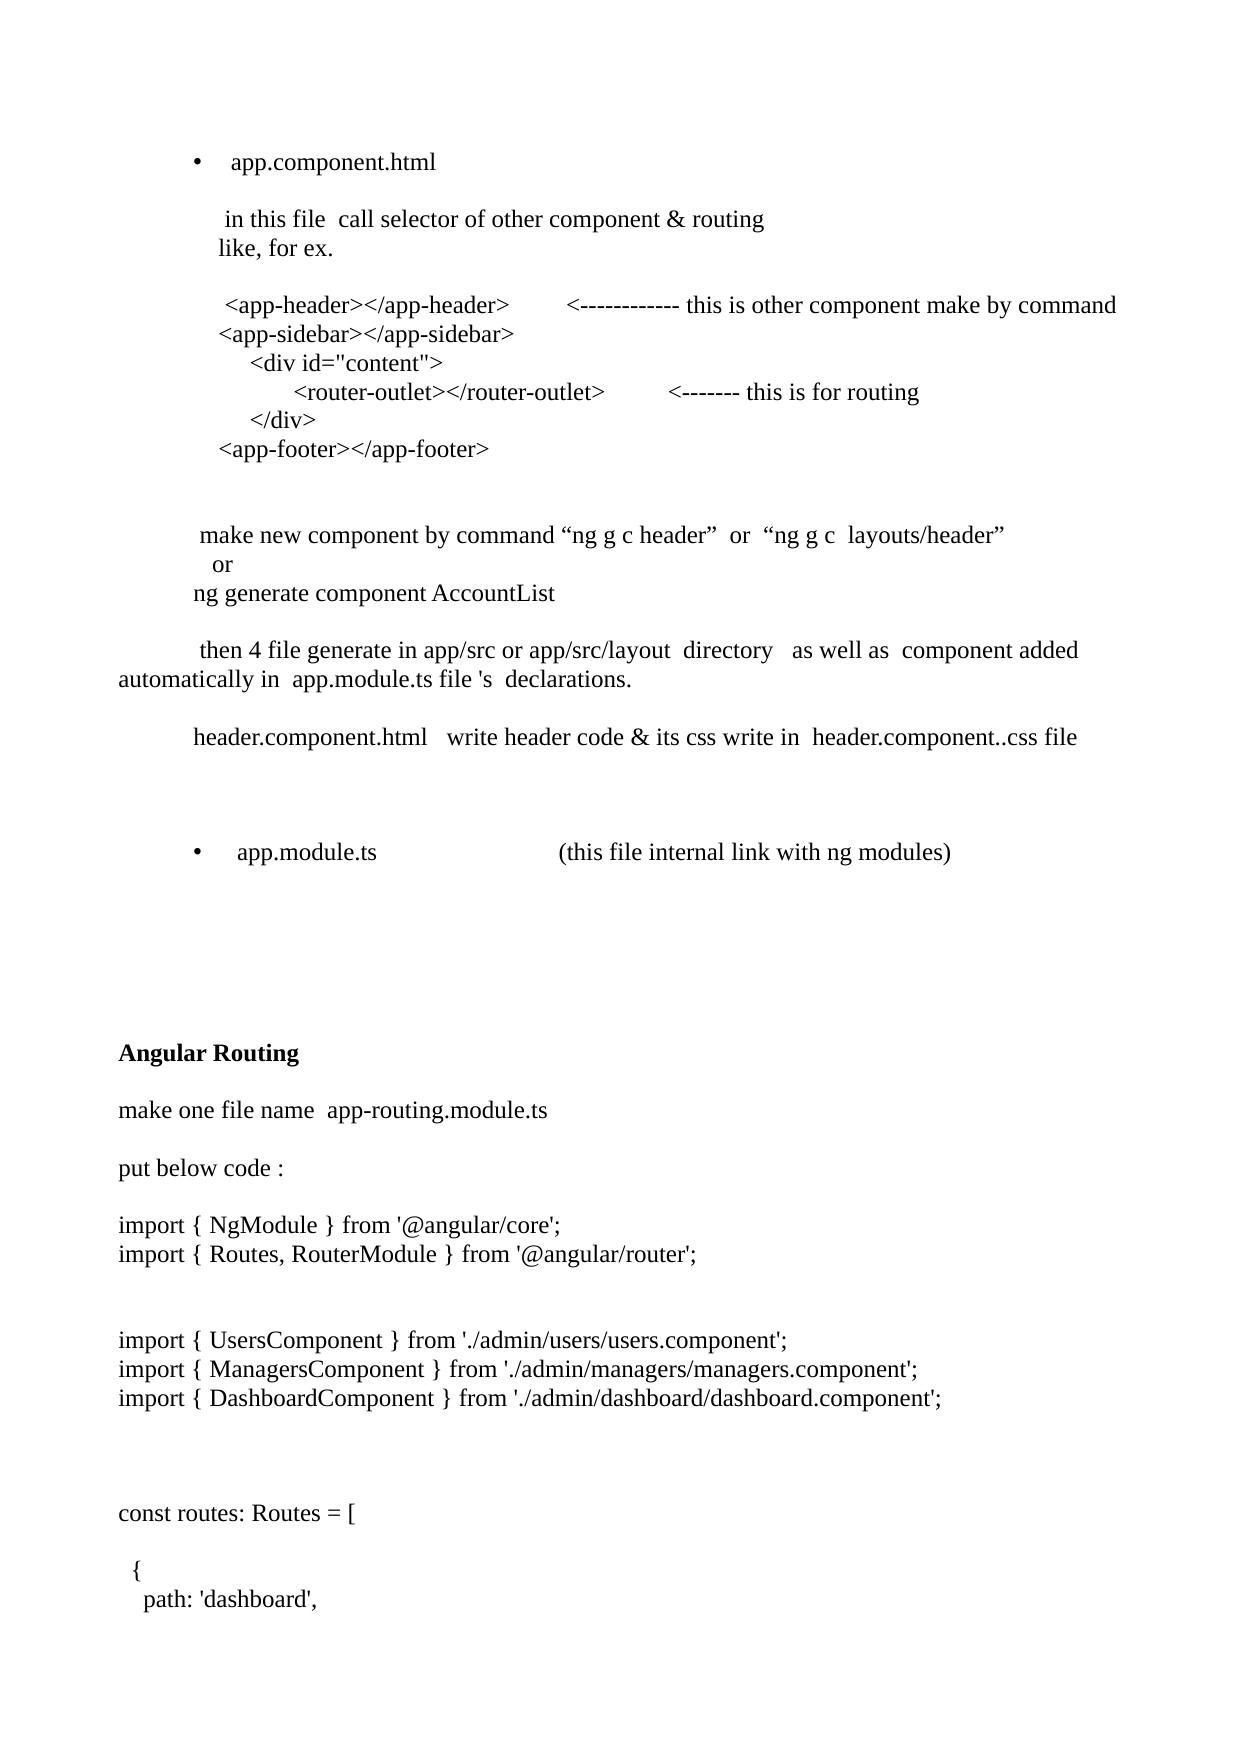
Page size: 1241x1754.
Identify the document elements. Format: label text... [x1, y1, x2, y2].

text <router-outlet></router-outlet> <------- this is for routing [118, 377, 1122, 406]
text <app-sidebar></app-sidebar> [118, 319, 1122, 348]
text </div> [118, 406, 1122, 434]
text import { DashboardComponent } from './admin/dashboard/dashboard.component'; [118, 1383, 1122, 1412]
text <div id="content"> [118, 348, 1122, 377]
text path: 'dashboard', [118, 1584, 1122, 1613]
text ng generate component AccountList [118, 578, 1122, 607]
text import { Routes, RouterModule } from '@angular/router'; [118, 1239, 1122, 1268]
text in this file call selector of other component & routing [118, 204, 1122, 233]
text <app-header></app-header> <------------ this is other component make by command [118, 291, 1122, 319]
text import { ManagersComponent } from './admin/managers/managers.component'; [118, 1354, 1122, 1383]
text or [118, 549, 1122, 578]
text import { UsersComponent } from './admin/users/users.component'; [118, 1326, 1122, 1354]
text header.component.html write header code & its css write in header.component..css file [118, 722, 1122, 751]
text import { NgModule } from '@angular/core'; [118, 1211, 1122, 1239]
text then 4 file generate in app/src or app/src/layout directory as well as component added automatically in app.module.ts file 's declarations. [118, 636, 1122, 693]
text { [118, 1556, 1122, 1584]
list app.component.html [193, 147, 1122, 176]
text put below code : [118, 1153, 1122, 1182]
text <app-footer></app-footer> [118, 434, 1122, 463]
text like, for ex. [118, 233, 1122, 262]
text make one file name app-routing.module.ts [118, 1096, 1122, 1124]
text make new component by command “ng g c header” or “ng g c layouts/header” [118, 521, 1122, 549]
text Angular Routing [118, 1038, 1122, 1067]
text const routes: Routes = [ [118, 1498, 1122, 1527]
list app.module.ts (this file internal link with ng modules) [193, 837, 1122, 866]
